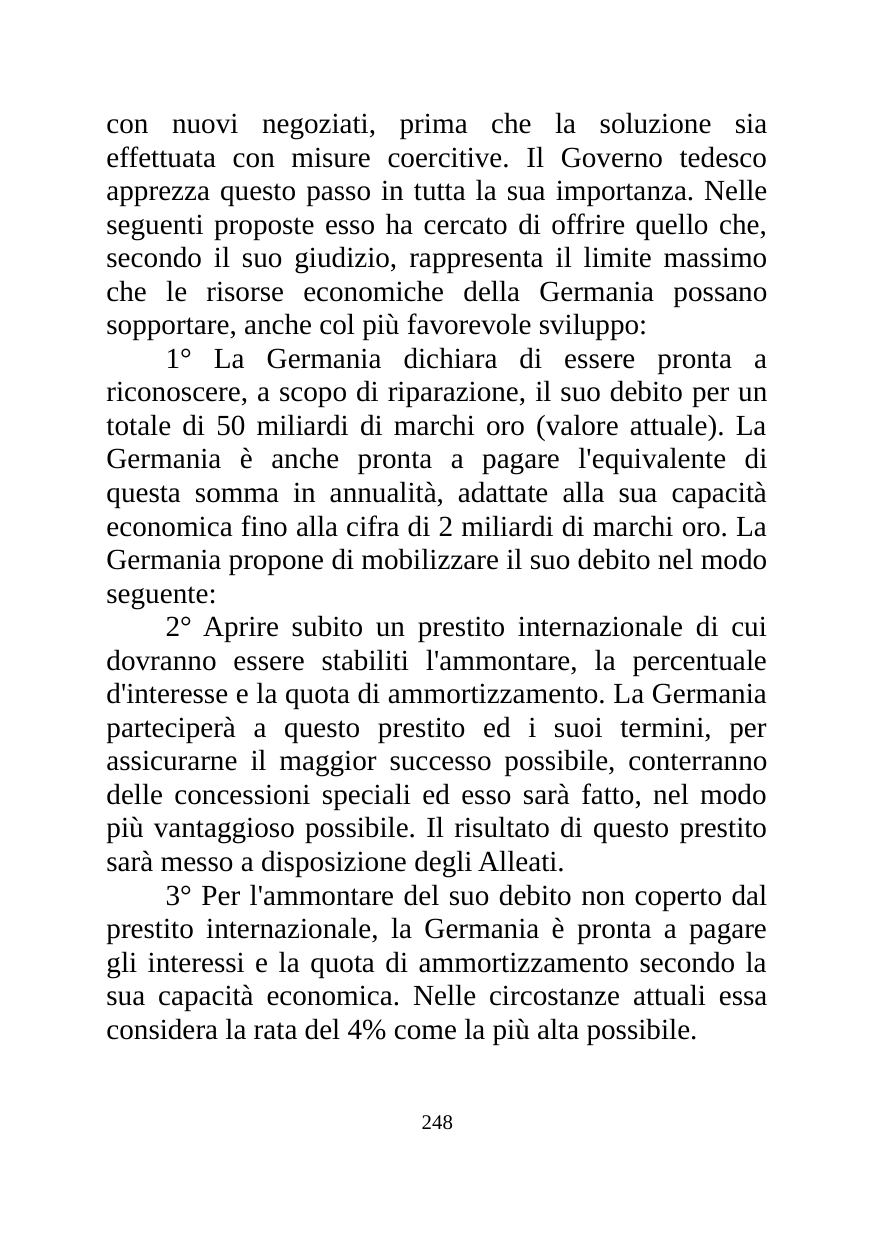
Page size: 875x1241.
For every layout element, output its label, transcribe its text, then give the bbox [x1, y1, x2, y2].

text 1° La Germania dichiara di essere pronta a riconoscere, a scopo di riparazione, il suo debito per un totale di 50 miliardi di marchi oro (valore attuale). La Germania è anche pronta a pagare l'equivalente di questa somma in annualità, adattate alla sua capacità economica fino alla cifra di 2 miliardi di marchi oro. La Germania propone di mobilizzare il suo debito nel modo seguente: [106, 341, 768, 609]
text 3° Per l'ammontare del suo debito non coperto dal prestito internazionale, la Germania è pronta a pagare gli interessi e la quota di ammortizzamento secondo la sua capacità economica. Nelle circostanze attuali essa considera la rata del 4% come la più alta possibile. [106, 878, 768, 1045]
text con nuovi negoziati, prima che la soluzione sia effettuata con misure coercitive. Il Governo tedesco apprezza questo passo in tutta la sua importanza. Nelle seguenti proposte esso ha cercato di offrire quello che, secondo il suo giudizio, rappresenta il limite massimo che le risorse economiche della Germania possano sopportare, anche col più favorevole sviluppo: [106, 106, 768, 341]
text 2° Aprire subito un prestito internazionale di cui dovranno essere stabiliti l'ammontare, la percentuale d'interesse e la quota di ammortizzamento. La Germania parteciperà a questo prestito ed i suoi termini, per assicurarne il maggior successo possibile, conterranno delle concessioni speciali ed esso sarà fatto, nel modo più vantaggioso possibile. Il risultato di questo prestito sarà messo a disposizione degli Alleati. [106, 609, 768, 878]
